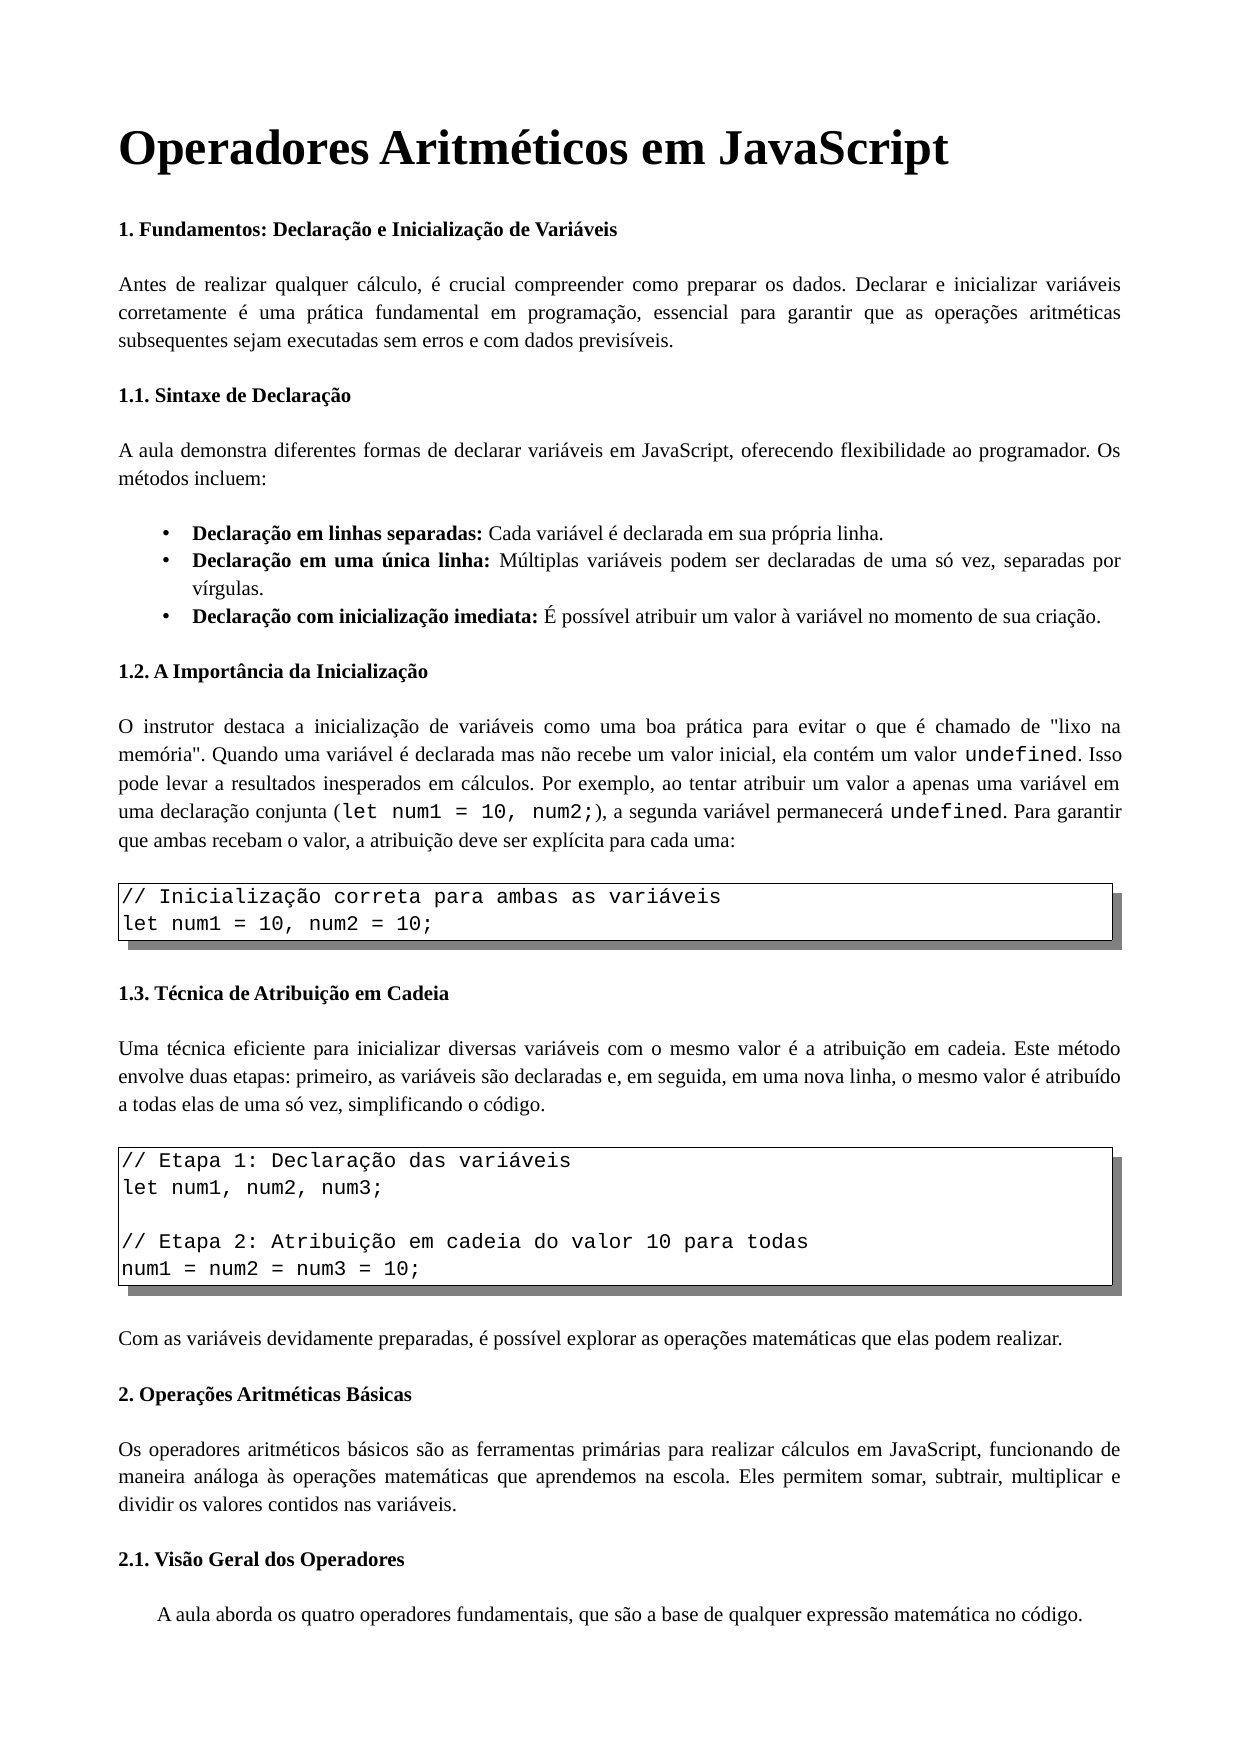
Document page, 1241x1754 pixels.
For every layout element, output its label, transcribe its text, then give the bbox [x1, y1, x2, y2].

text // Inicialização correta para ambas as variáveis [119, 884, 1112, 910]
subtitle Operadores Aritméticos em JavaScript [118, 118, 1122, 176]
text let num1, num2, num3; [119, 1174, 1112, 1201]
text let num1 = 10, num2 = 10; [119, 910, 1112, 940]
text // Etapa 2: Atribuição em cadeia do valor 10 para todas [119, 1228, 1112, 1255]
text A aula aborda os quatro operadores fundamentais, que são a base de qualquer expressão matemática no código. [118, 1602, 1122, 1626]
subtitle 1.1. Sintaxe de Declaração [118, 383, 1122, 407]
text Uma técnica eficiente para inicializar diversas variáveis com o mesmo valor é a atribuição em cadeia. Este método envolve duas etapas: primeiro, as variáveis são declaradas e, em seguida, em uma nova linha, o mesmo valor é atribuído a todas elas de uma só vez, simplificando o código. [118, 1036, 1122, 1116]
text O instrutor destaca a inicialização de variáveis como uma boa prática para evitar o que é chamado de "lixo na memória". Quando uma variável é declarada mas não recebe um valor inicial, ela contém um valor undefined. Isso pode levar a resultados inesperados em cálculos. Por exemplo, ao tentar atribuir um valor a apenas uma variável em uma declaração conjunta (let num1 = 10, num2;), a segunda variável permanecerá undefined. Para garantir que ambas recebam o valor, a atribuição deve ser explícita para cada uma: [118, 714, 1122, 852]
subtitle 2. Operações Aritméticas Básicas [118, 1381, 1122, 1406]
text num1 = num2 = num3 = 10; [119, 1255, 1112, 1285]
list Declaração com inicialização imediata: É possível atribuir um valor à variável no momento de sua criação. [162, 604, 1122, 628]
list Declaração em linhas separadas: Cada variável é declarada em sua própria linha. [162, 521, 1122, 545]
text // Etapa 1: Declaração das variáveis [119, 1148, 1112, 1173]
list Declaração em uma única linha: Múltiplas variáveis podem ser declaradas de uma só vez, separadas por vírgulas. [162, 548, 1122, 600]
subtitle 1.2. A Importância da Inicialização [118, 659, 1122, 683]
subtitle 1.3. Técnica de Atribuição em Cadeia [118, 981, 1122, 1005]
text Antes de realizar qualquer cálculo, é crucial compreender como preparar os dados. Declarar e inicializar variáveis corretamente é uma prática fundamental em programação, essencial para garantir que as operações aritméticas subsequentes sejam executadas sem erros e com dados previsíveis. [118, 272, 1122, 352]
subtitle 1. Fundamentos: Declaração e Inicialização de Variáveis [118, 217, 1122, 241]
text A aula demonstra diferentes formas de declarar variáveis em JavaScript, oferecendo flexibilidade ao programador. Os métodos incluem: [118, 438, 1122, 490]
text Com as variáveis devidamente preparadas, é possível explorar as operações matemáticas que elas podem realizar. [118, 1326, 1122, 1350]
text Os operadores aritméticos básicos são as ferramentas primárias para realizar cálculos em JavaScript, funcionando de maneira análoga às operações matemáticas que aprendemos na escola. Eles permitem somar, subtrair, multiplicar e dividir os valores contidos nas variáveis. [118, 1437, 1122, 1516]
subtitle 2.1. Visão Geral dos Operadores [118, 1547, 1122, 1571]
